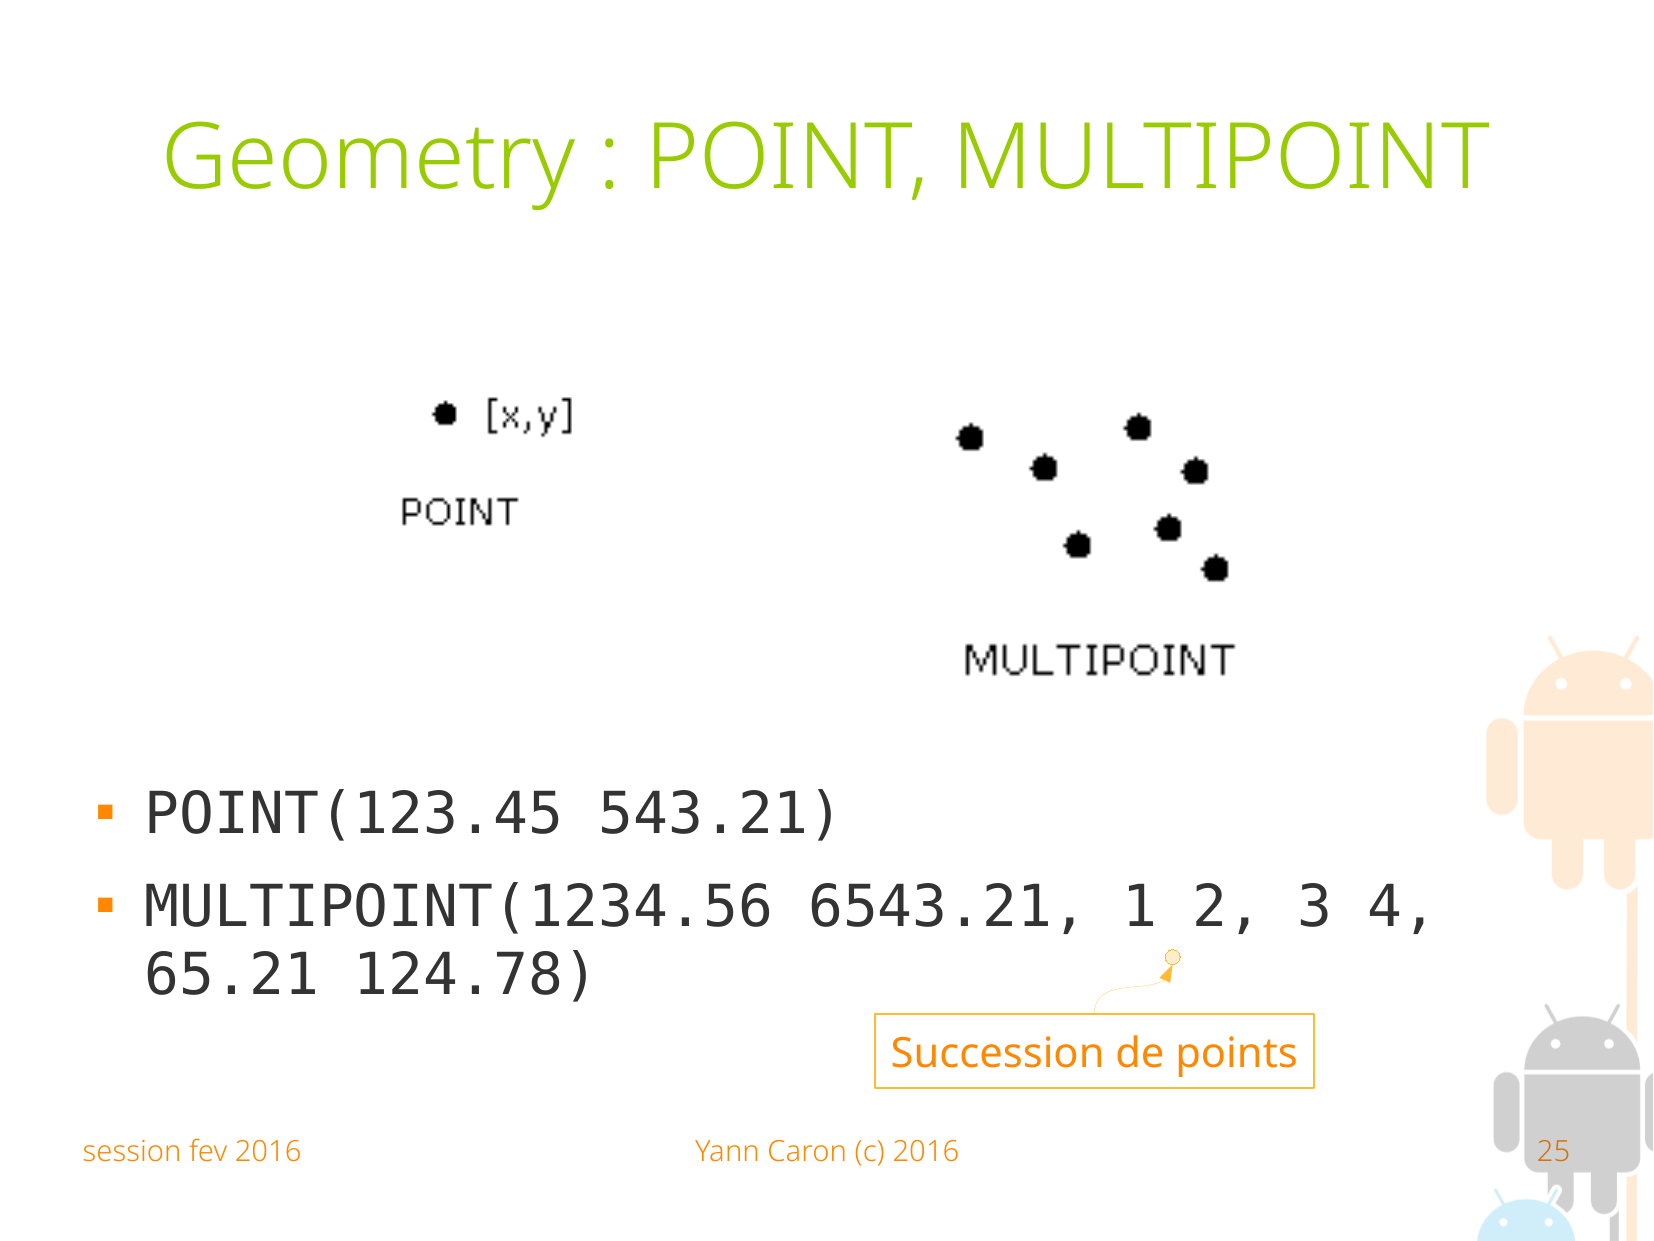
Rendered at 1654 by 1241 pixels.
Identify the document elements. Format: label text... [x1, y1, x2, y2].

picture [876, 1015, 1313, 1087]
picture [240, 284, 1654, 1241]
text_box [1165, 949, 1181, 965]
list POINT(123.45 543.21) MULTIPOINT(1234.56 6543.21, 1 2, 3 4, 65.21 124.78) [82, 780, 1571, 1010]
text_box Succession de points [874, 1014, 1310, 1081]
title Geometry : POINT, MULTIPOINT [82, 49, 1571, 257]
